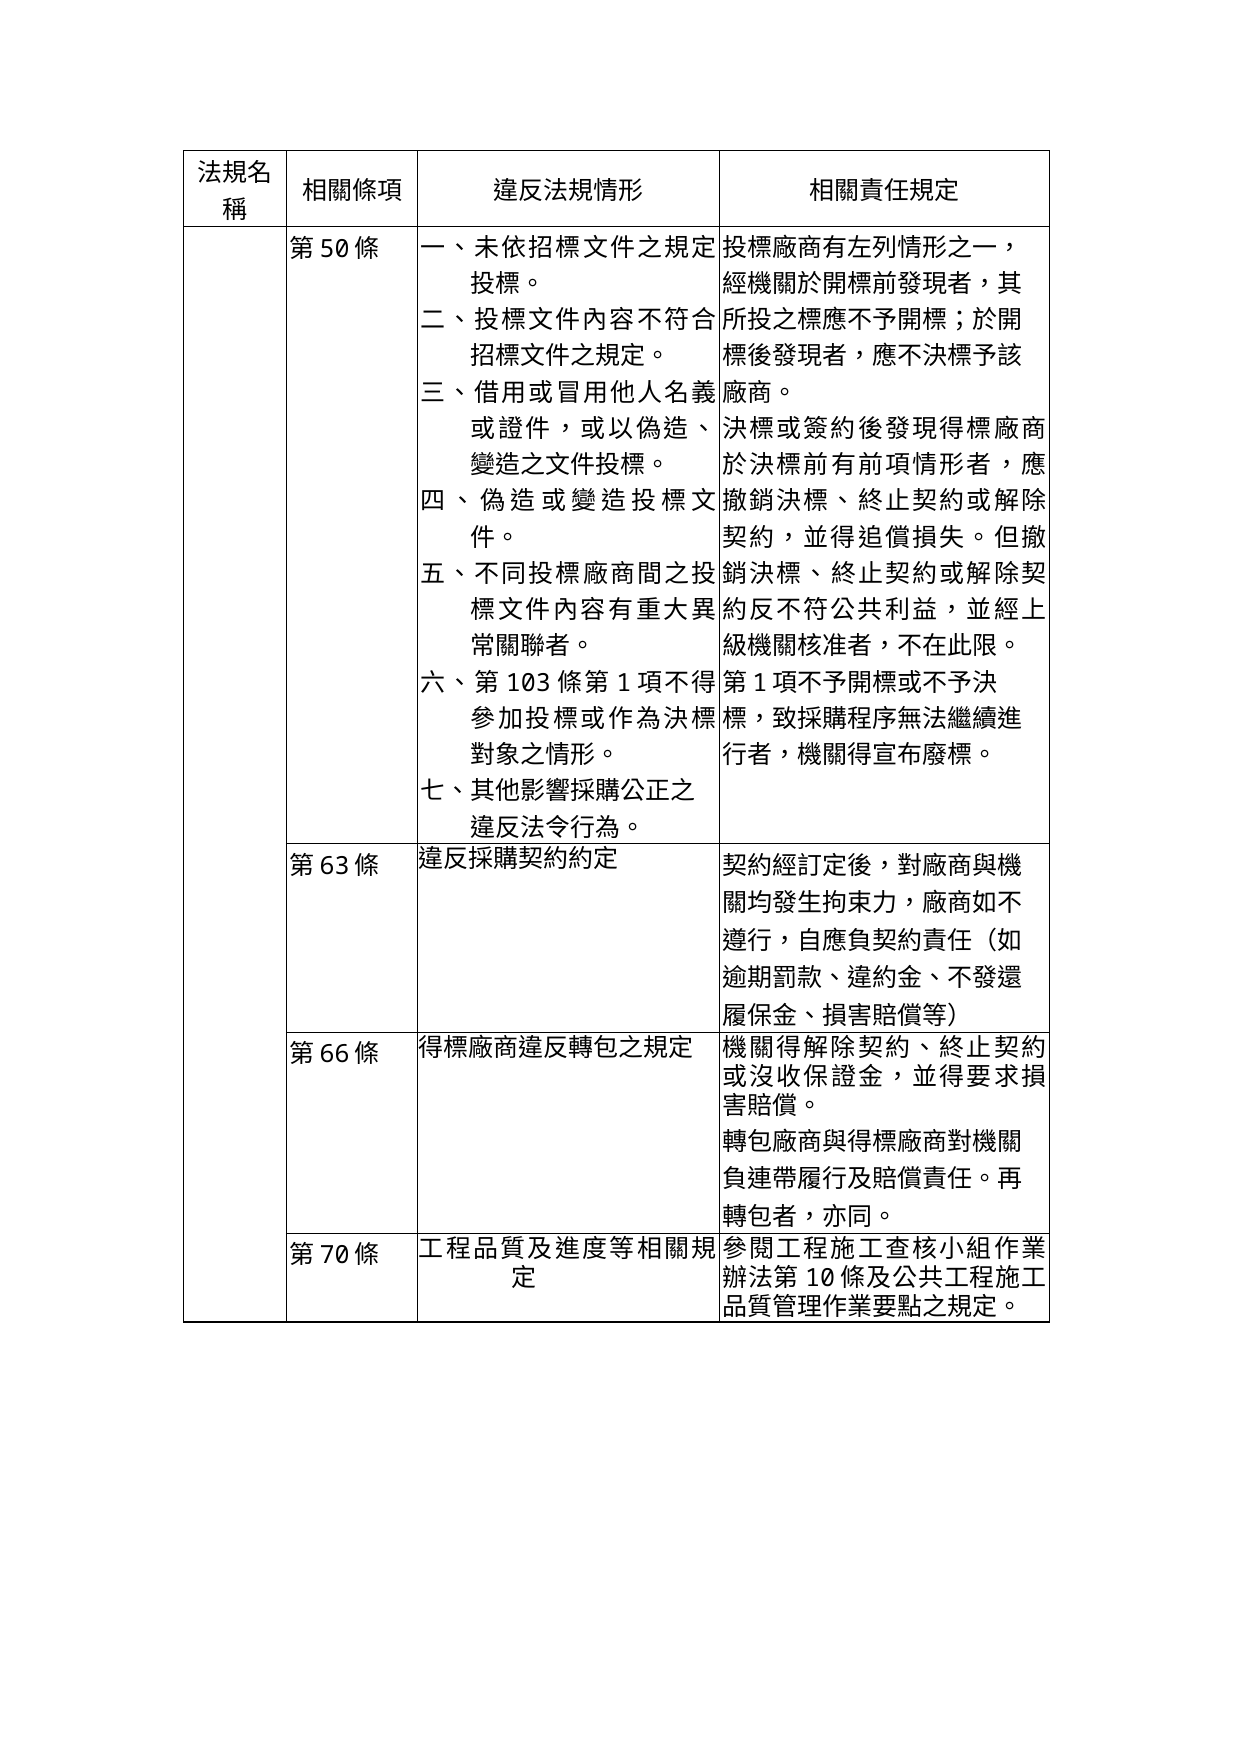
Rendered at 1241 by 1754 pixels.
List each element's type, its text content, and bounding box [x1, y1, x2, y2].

table_cell 第63條 [287, 844, 417, 1032]
table_cell 機關得解除契約、終止契約或沒收保證金，並得要求損害賠償。 轉包廠商與得標廠商對機關負連帶履行及賠償責任。再轉包者，亦同。 [720, 1033, 1049, 1233]
table_cell 第50條 [287, 227, 417, 843]
table_cell 得標廠商違反轉包之規定 [418, 1033, 719, 1233]
table_header 違反法規情形 [418, 151, 719, 226]
table_cell [184, 227, 286, 1321]
table_cell 參閱工程施工查核小組作業辦法第10條及公共工程施工品質管理作業要點之規定。 [720, 1234, 1049, 1321]
table_cell 工程品質及進度等相關規定 [418, 1234, 719, 1321]
table_cell 違反採購契約約定 [418, 844, 719, 1032]
table_header 相關責任規定 [720, 151, 1049, 226]
table_cell 第70條 [287, 1234, 417, 1321]
table_cell 契約經訂定後，對廠商與機關均發生拘束力，廠商如不遵行，自應負契約責任（如逾期罰款、違約金、不發還履保金、損害賠償等） [720, 844, 1049, 1032]
table_header 法規名稱 [184, 151, 286, 226]
table_cell 投標廠商有左列情形之一，經機關於開標前發現者，其所投之標應不予開標；於開標後發現者，應不決標予該廠商。 決標或簽約後發現得標廠商於決標前有前項情形者，應撤銷決標、終止契約或解除契約，並得追償損失。但撤銷決標、終止契約或解除契約反不符公共利益，並經上級機關核准者，不在此限。 第1項不予開標或不予決標，致採購程序無法繼續進行者，機關得宣布廢標。 [720, 227, 1049, 843]
table_header 相關條項 [287, 151, 417, 226]
table_cell 一、未依招標文件之規定投標。 二、投標文件內容不符合招標文件之規定。 三、借用或冒用他人名義或證件，或以偽造、變造之文件投標。 四、偽造或變造投標文件。 五、不同投標廠商間之投標文件內容有重大異常關聯者。 六、第103條第1項不得參加投標或作為決標對象之情形。 七、其他影響採購公正之違反法令行為。 [418, 227, 719, 843]
table_cell 第66條 [287, 1033, 417, 1233]
